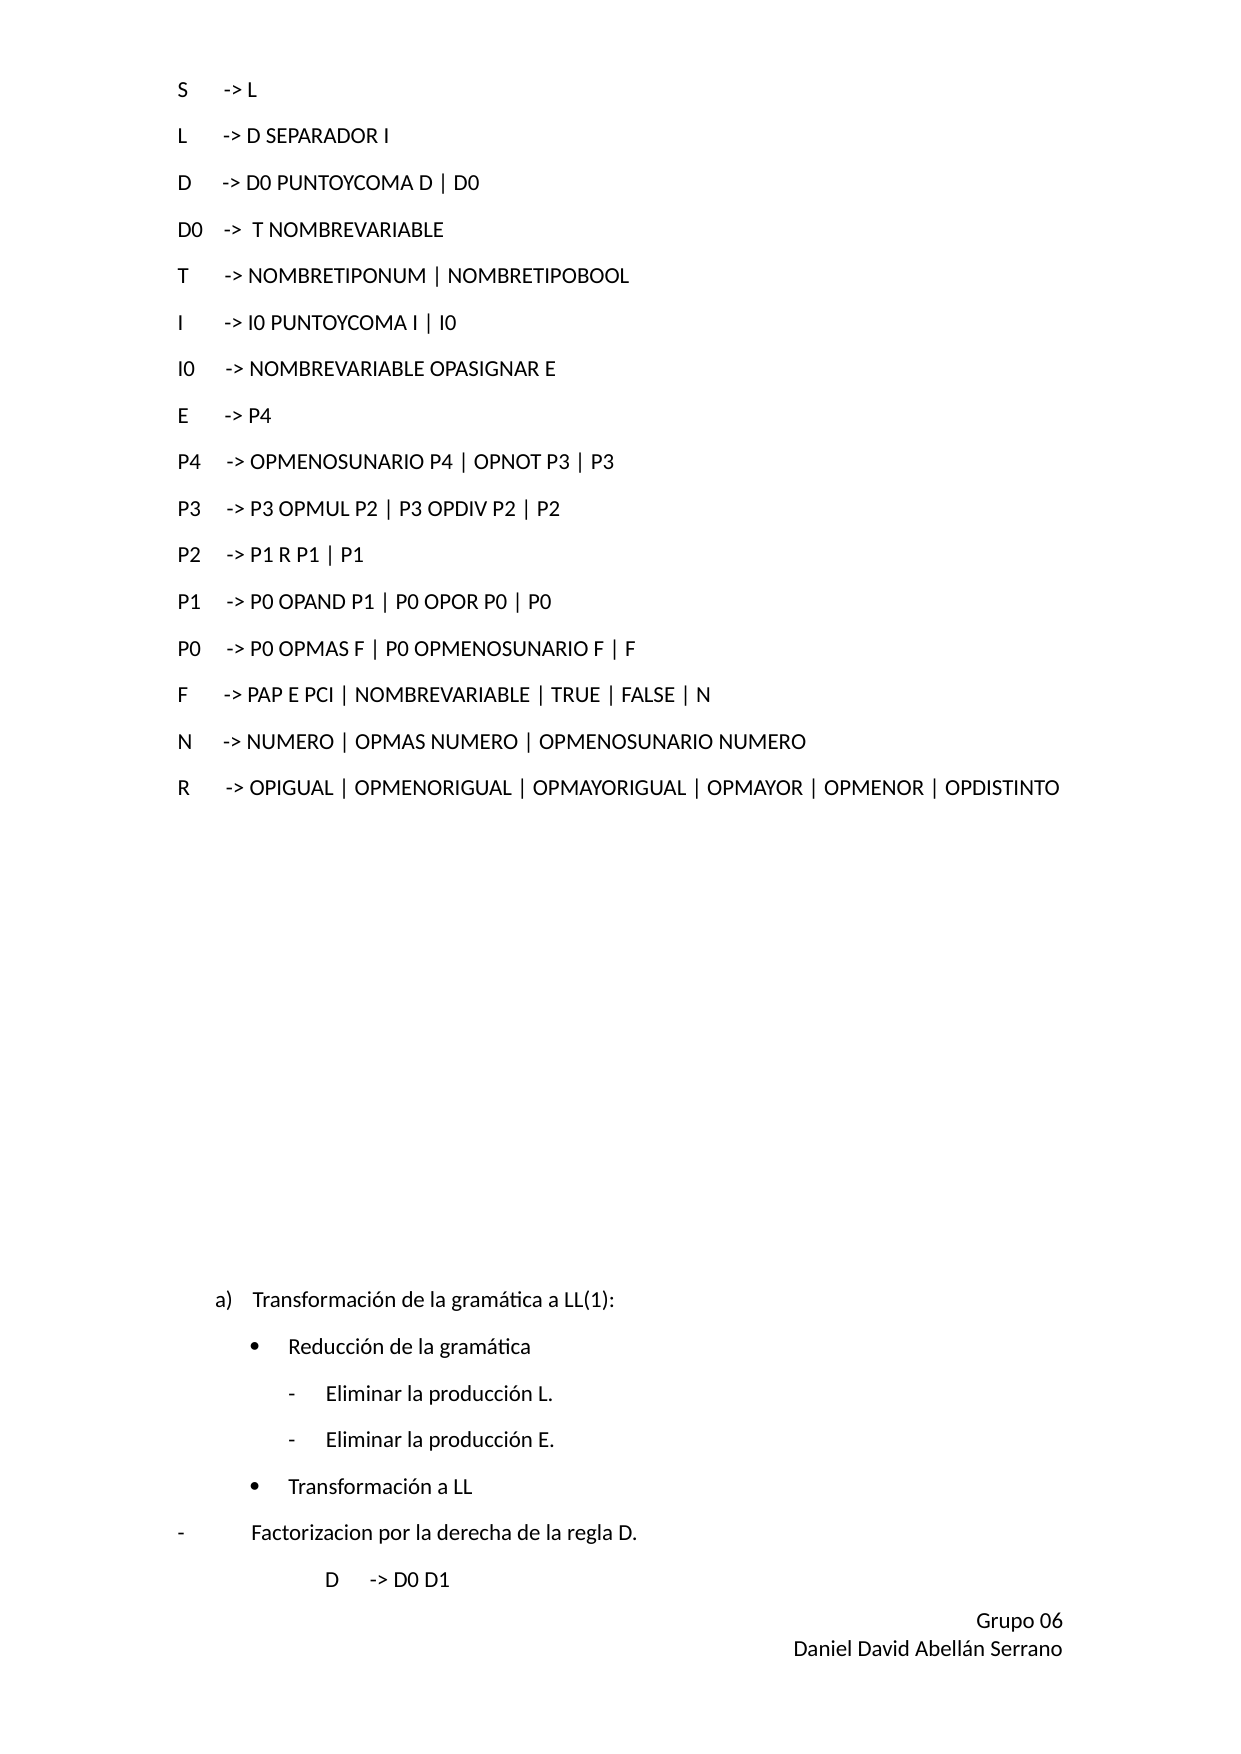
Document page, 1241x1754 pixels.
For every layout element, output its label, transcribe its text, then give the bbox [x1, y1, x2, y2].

text F -> PAP E PCI | NOMBREVARIABLE | TRUE | FALSE | N [177, 680, 1063, 708]
text I0 -> NOMBREVARIABLE OPASIGNAR E [177, 354, 1063, 382]
text P3 -> P3 OPMUL P2 | P3 OPDIV P2 | P2 [177, 494, 1063, 522]
text E -> P4 [177, 401, 1063, 429]
text P0 -> P0 OPMAS F | P0 OPMENOSUNARIO F | F [177, 634, 1063, 662]
text N -> NUMERO | OPMAS NUMERO | OPMENOSUNARIO NUMERO [177, 727, 1063, 755]
list Eliminar la producción E. [288, 1425, 1063, 1453]
text P4 -> OPMENOSUNARIO P4 | OPNOT P3 | P3 [177, 447, 1063, 476]
list Transformación de la gramática a LL(1): [215, 1286, 1063, 1314]
text T -> NOMBRETIPONUM | NOMBRETIPOBOOL [177, 261, 1063, 289]
text R -> OPIGUAL | OPMENORIGUAL | OPMAYORIGUAL | OPMAYOR | OPMENOR | OPDISTINTO [177, 773, 1063, 801]
text I -> I0 PUNTOYCOMA I | I0 [177, 308, 1063, 336]
text P2 -> P1 R P1 | P1 [177, 541, 1063, 569]
text L -> D SEPARADOR I [177, 122, 1063, 149]
list Eliminar la producción L. [288, 1379, 1063, 1407]
text P1 -> P0 OPAND P1 | P0 OPOR P0 | P0 [177, 587, 1063, 615]
text S -> L [177, 75, 1063, 103]
list Reducción de la gramática [251, 1332, 1063, 1360]
list Transformación a LL [251, 1472, 1063, 1500]
text D0 -> T NOMBREVARIABLE [177, 215, 1063, 243]
text - Factorizacion por la derecha de la regla D. [177, 1518, 1063, 1546]
text D -> D0 D1 [177, 1565, 1063, 1593]
text D -> D0 PUNTOYCOMA D | D0 [177, 168, 1063, 196]
